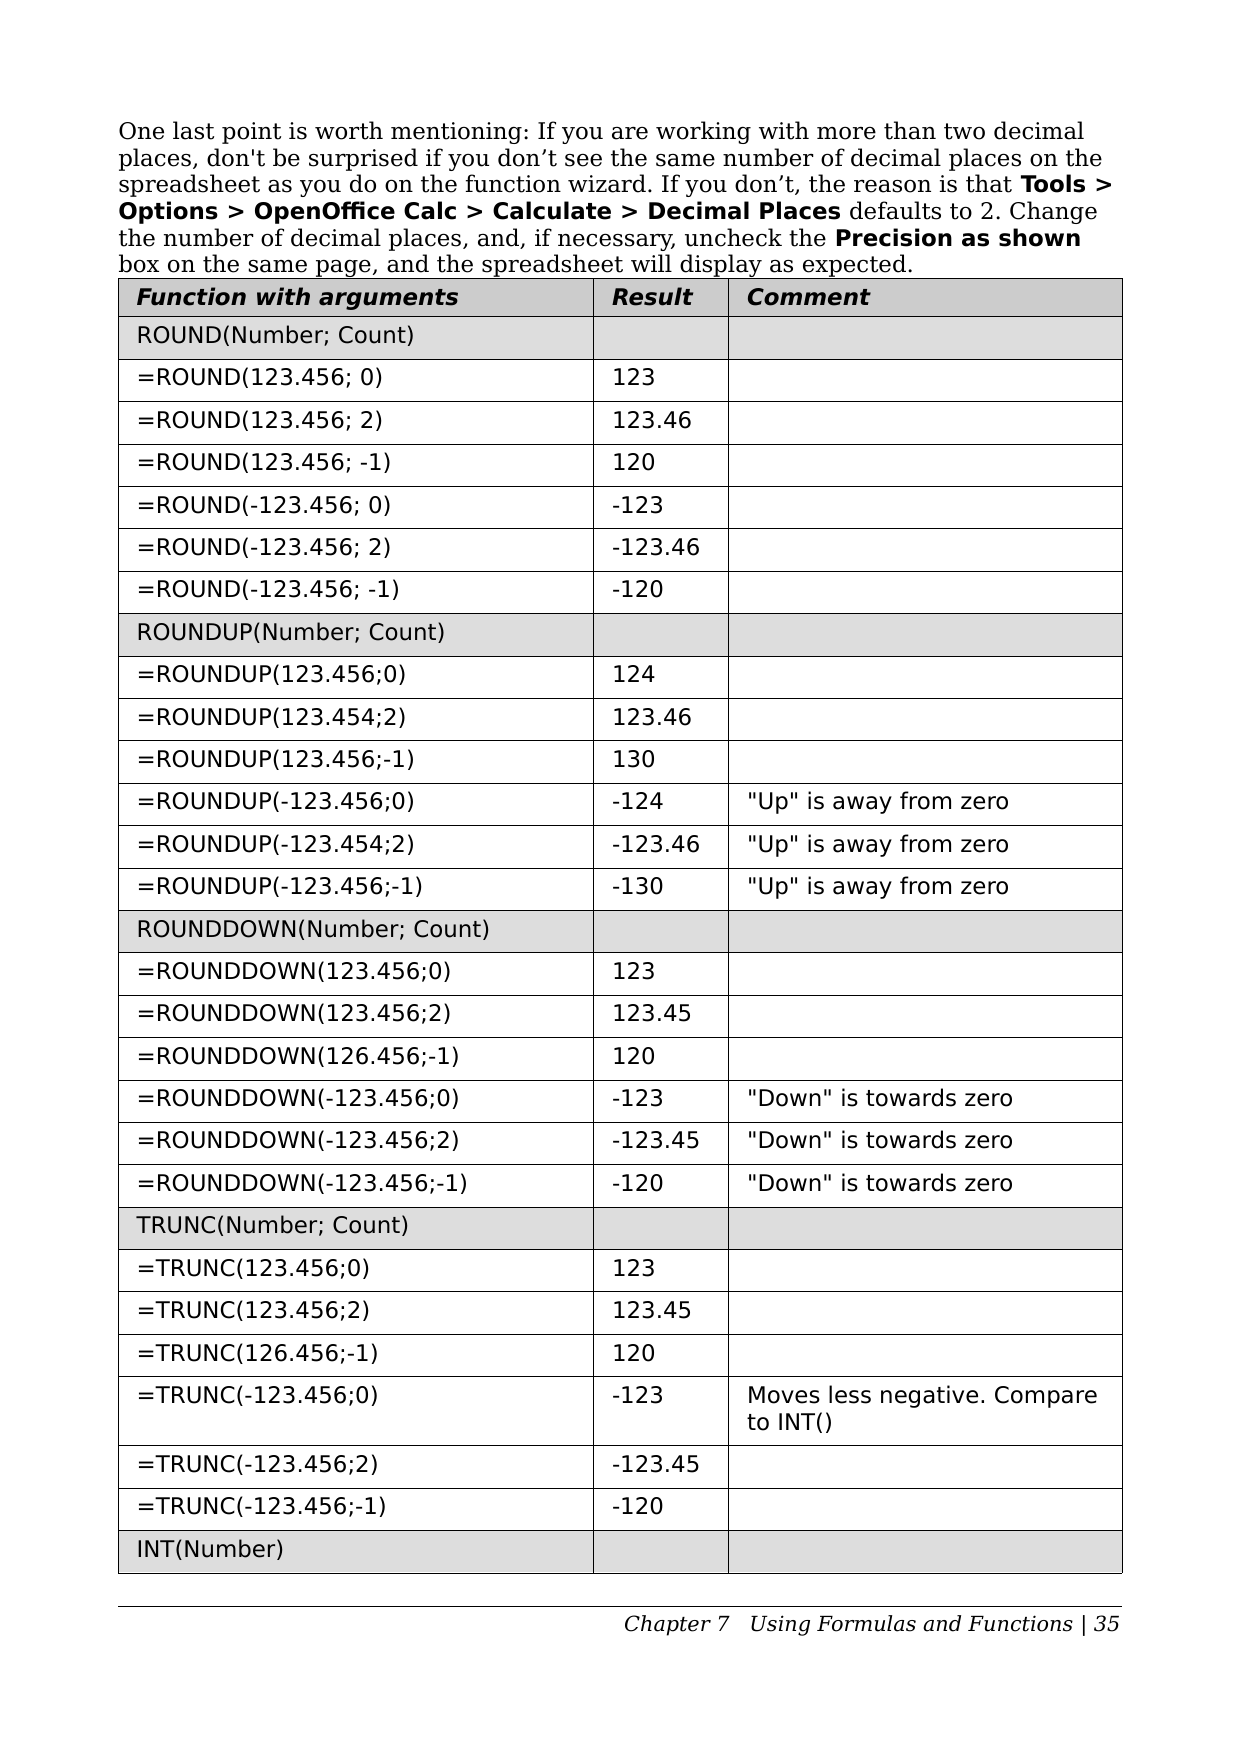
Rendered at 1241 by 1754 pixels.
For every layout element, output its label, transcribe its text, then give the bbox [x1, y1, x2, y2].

table_cell ROUNDDOWN(Number; Count) [119, 911, 593, 952]
table_header Comment [729, 279, 1122, 316]
table_cell -130 [594, 869, 728, 910]
table_cell 123.46 [594, 699, 728, 740]
table_cell [729, 614, 1122, 656]
table_cell -123 [594, 1377, 728, 1445]
table_cell -123.45 [594, 1446, 728, 1488]
table_cell [729, 572, 1122, 613]
table_cell [594, 911, 728, 952]
table_cell [594, 614, 728, 656]
table_cell -123.46 [594, 826, 728, 867]
table_cell [729, 402, 1122, 443]
table_cell "Up" is away from zero [729, 784, 1122, 825]
table_cell =ROUND(-123.456; 0) [119, 487, 593, 528]
table_cell [729, 1208, 1122, 1249]
table_cell [729, 445, 1122, 486]
table_cell [729, 529, 1122, 571]
table_cell =ROUND(123.456; 0) [119, 360, 593, 401]
table_cell =ROUNDUP(123.456;-1) [119, 741, 593, 783]
table_cell "Down" is towards zero [729, 1165, 1122, 1207]
table_cell =ROUNDDOWN(123.456;0) [119, 953, 593, 995]
table_cell 120 [594, 1038, 728, 1079]
table_cell =TRUNC(123.456;0) [119, 1250, 593, 1291]
table_cell [729, 360, 1122, 401]
table_cell -123.46 [594, 529, 728, 571]
table_cell 123 [594, 1250, 728, 1291]
table_cell =ROUNDUP(-123.456;-1) [119, 869, 593, 910]
table_cell =ROUNDDOWN(123.456;2) [119, 996, 593, 1037]
table_cell =ROUND(123.456; 2) [119, 402, 593, 443]
table_cell [729, 741, 1122, 783]
table_cell "Up" is away from zero [729, 869, 1122, 910]
table_cell =TRUNC(-123.456;2) [119, 1446, 593, 1488]
table_cell [729, 953, 1122, 995]
table_cell -123 [594, 1081, 728, 1122]
table_cell -123.45 [594, 1123, 728, 1164]
table_cell INT(Number) [119, 1531, 593, 1572]
table_cell ROUND(Number; Count) [119, 317, 593, 359]
table_cell =ROUNDDOWN(-123.456;0) [119, 1081, 593, 1122]
table_cell [729, 317, 1122, 359]
table_cell 124 [594, 657, 728, 698]
table_cell =ROUNDUP(123.454;2) [119, 699, 593, 740]
text One last point is worth mentioning: If you are working with more than two decimal places, don't be surprised if you don’t see the same number of decimal places on the spreadsheet as you do on the function wizard. If you don’t, the reason is that Tools > Options > OpenOffice Calc > Calculate > Decimal Places defaults to 2. Change the number of decimal places, and, if necessary, uncheck the Precision as shown box on the same page, and the spreadsheet will display as expected. [118, 118, 1122, 278]
table_cell "Down" is towards zero [729, 1081, 1122, 1122]
table_cell [729, 911, 1122, 952]
table_cell =TRUNC(-123.456;-1) [119, 1489, 593, 1530]
table_cell [729, 1446, 1122, 1488]
table_cell [729, 1335, 1122, 1376]
table_cell -120 [594, 572, 728, 613]
table_cell =ROUND(123.456; -1) [119, 445, 593, 486]
table_cell [594, 317, 728, 359]
table_cell =ROUNDDOWN(-123.456;2) [119, 1123, 593, 1164]
table_cell ROUNDUP(Number; Count) [119, 614, 593, 656]
table_cell -123 [594, 487, 728, 528]
table_cell [729, 1250, 1122, 1291]
table_cell 123.45 [594, 1292, 728, 1334]
table_cell 123.46 [594, 402, 728, 443]
table_header Result [594, 279, 728, 316]
table_cell =ROUND(-123.456; -1) [119, 572, 593, 613]
table_cell =ROUNDUP(123.456;0) [119, 657, 593, 698]
table_cell [729, 1038, 1122, 1079]
table_cell -120 [594, 1489, 728, 1530]
table_cell TRUNC(Number; Count) [119, 1208, 593, 1249]
table_cell =ROUNDDOWN(126.456;-1) [119, 1038, 593, 1079]
table_header Function with arguments [119, 279, 593, 316]
table_cell [729, 657, 1122, 698]
table_cell =ROUNDDOWN(-123.456;-1) [119, 1165, 593, 1207]
table_cell 123.45 [594, 996, 728, 1037]
table_cell 120 [594, 1335, 728, 1376]
table_cell -120 [594, 1165, 728, 1207]
table_cell 120 [594, 445, 728, 486]
table_cell =ROUNDUP(-123.456;0) [119, 784, 593, 825]
table_cell =TRUNC(126.456;-1) [119, 1335, 593, 1376]
table_cell 123 [594, 953, 728, 995]
table_cell [594, 1208, 728, 1249]
table_cell "Up" is away from zero [729, 826, 1122, 867]
table_cell 130 [594, 741, 728, 783]
table_cell [729, 1489, 1122, 1530]
table_cell [729, 1292, 1122, 1334]
table_cell [729, 1531, 1122, 1572]
table_cell =TRUNC(123.456;2) [119, 1292, 593, 1334]
table_cell [729, 996, 1122, 1037]
table_cell [594, 1531, 728, 1572]
table_cell Moves less negative. Compare to INT() [729, 1377, 1122, 1445]
table_cell =ROUNDUP(-123.454;2) [119, 826, 593, 867]
table_cell -124 [594, 784, 728, 825]
table_cell =ROUND(-123.456; 2) [119, 529, 593, 571]
table_cell "Down" is towards zero [729, 1123, 1122, 1164]
table_cell [729, 699, 1122, 740]
table_cell =TRUNC(-123.456;0) [119, 1377, 593, 1445]
table_cell [729, 487, 1122, 528]
table_cell 123 [594, 360, 728, 401]
